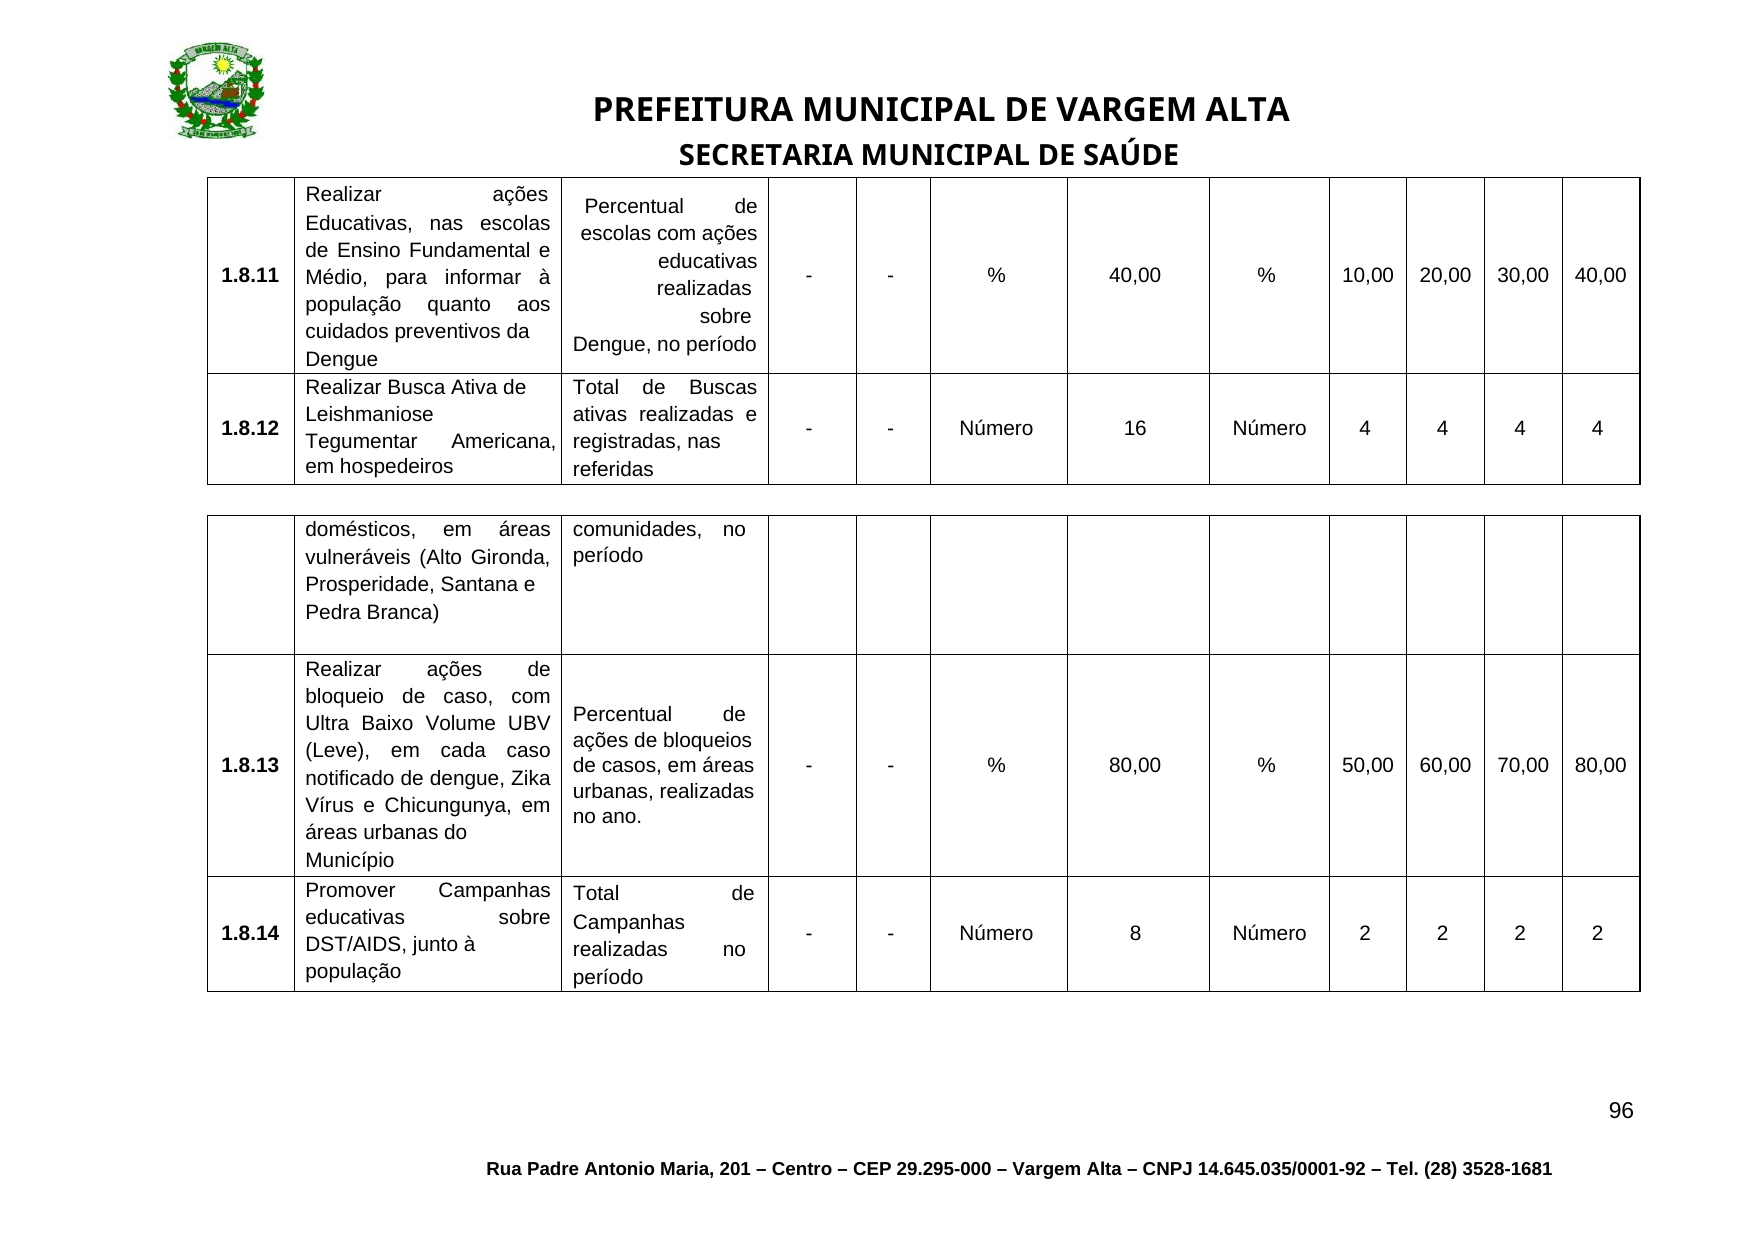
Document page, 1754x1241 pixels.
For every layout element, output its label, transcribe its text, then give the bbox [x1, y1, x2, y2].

table_cell 4 [1330, 374, 1406, 483]
table_header [1485, 516, 1562, 654]
table_cell 16 [1068, 374, 1209, 483]
table_cell Promover Campanhas educativas sobre DST/AIDS, junto à população [295, 877, 561, 991]
table_cell 4 [1563, 374, 1639, 483]
table_cell 2 [1563, 877, 1639, 991]
table_cell 10,00 [1330, 178, 1406, 372]
table_header [1330, 516, 1406, 654]
table_cell % [1210, 655, 1329, 876]
table_cell 60,00 [1407, 655, 1484, 876]
table_header comunidades, no período [562, 516, 768, 654]
table_cell 2 [1407, 877, 1484, 991]
table_cell Realizar Busca Ativa de Leishmaniose Tegumentar Americana, em hospedeiros [295, 374, 561, 483]
table_cell Total de Campanhas realizadas no período [562, 877, 768, 991]
table_cell 40,00 [1068, 178, 1209, 372]
table_cell - [769, 374, 856, 483]
table_cell % [931, 655, 1067, 876]
table_cell % [1210, 178, 1329, 372]
table_cell 2 [1485, 877, 1562, 991]
table_cell Número [931, 877, 1067, 991]
table_header [931, 516, 1067, 654]
table_header domésticos, em áreas vulneráveis (Alto Gironda, Prosperidade, Santana e Pedra Branca) [295, 516, 561, 654]
table_header [769, 516, 856, 654]
table_cell 4 [1407, 374, 1484, 483]
table_cell Percentual de ações de bloqueios de casos, em áreas urbanas, realizadas no ano. [562, 655, 768, 876]
table_cell - [769, 877, 856, 991]
table_header [1407, 516, 1484, 654]
table_cell 50,00 [1330, 655, 1406, 876]
table_cell 4 [1485, 374, 1562, 483]
table_cell 80,00 [1068, 655, 1209, 876]
table_cell 1.8.11 [208, 178, 294, 372]
table_cell 80,00 [1563, 655, 1639, 876]
table_cell Número [1210, 877, 1329, 991]
table_cell Percentual de escolas com ações educativas realizadas sobre Dengue, no período [562, 178, 768, 372]
table_cell Realizar ações de bloqueio de caso, com Ultra Baixo Volume UBV (Leve), em cada caso notificado de dengue, Zika Vírus e Chicungunya, em áreas urbanas do Município [295, 655, 561, 876]
table_cell - [769, 655, 856, 876]
table_cell 40,00 [1563, 178, 1639, 372]
table_cell Total de Buscas ativas realizadas e registradas, nas referidas [562, 374, 768, 483]
table_header [208, 516, 294, 654]
table_header [857, 516, 930, 654]
table_cell - [857, 655, 930, 876]
table_header [1563, 516, 1639, 654]
table_cell - [857, 374, 930, 483]
table_cell - [857, 877, 930, 991]
table_cell % [931, 178, 1067, 372]
table_header [1210, 516, 1329, 654]
table_cell Número [931, 374, 1067, 483]
table_cell - [857, 178, 930, 372]
table_cell Número [1210, 374, 1329, 483]
table_cell 20,00 [1407, 178, 1484, 372]
table_cell 1.8.13 [208, 655, 294, 876]
table_cell 30,00 [1485, 178, 1562, 372]
table_cell - [769, 178, 856, 372]
table_cell 70,00 [1485, 655, 1562, 876]
table_cell 8 [1068, 877, 1209, 991]
table_cell Realizar ações Educativas, nas escolas de Ensino Fundamental e Médio, para informar à população quanto aos cuidados preventivos da Dengue [295, 178, 561, 372]
table_header [1068, 516, 1209, 654]
table_cell 1.8.14 [208, 877, 294, 991]
table_cell 2 [1330, 877, 1406, 991]
table_cell 1.8.12 [208, 374, 294, 483]
